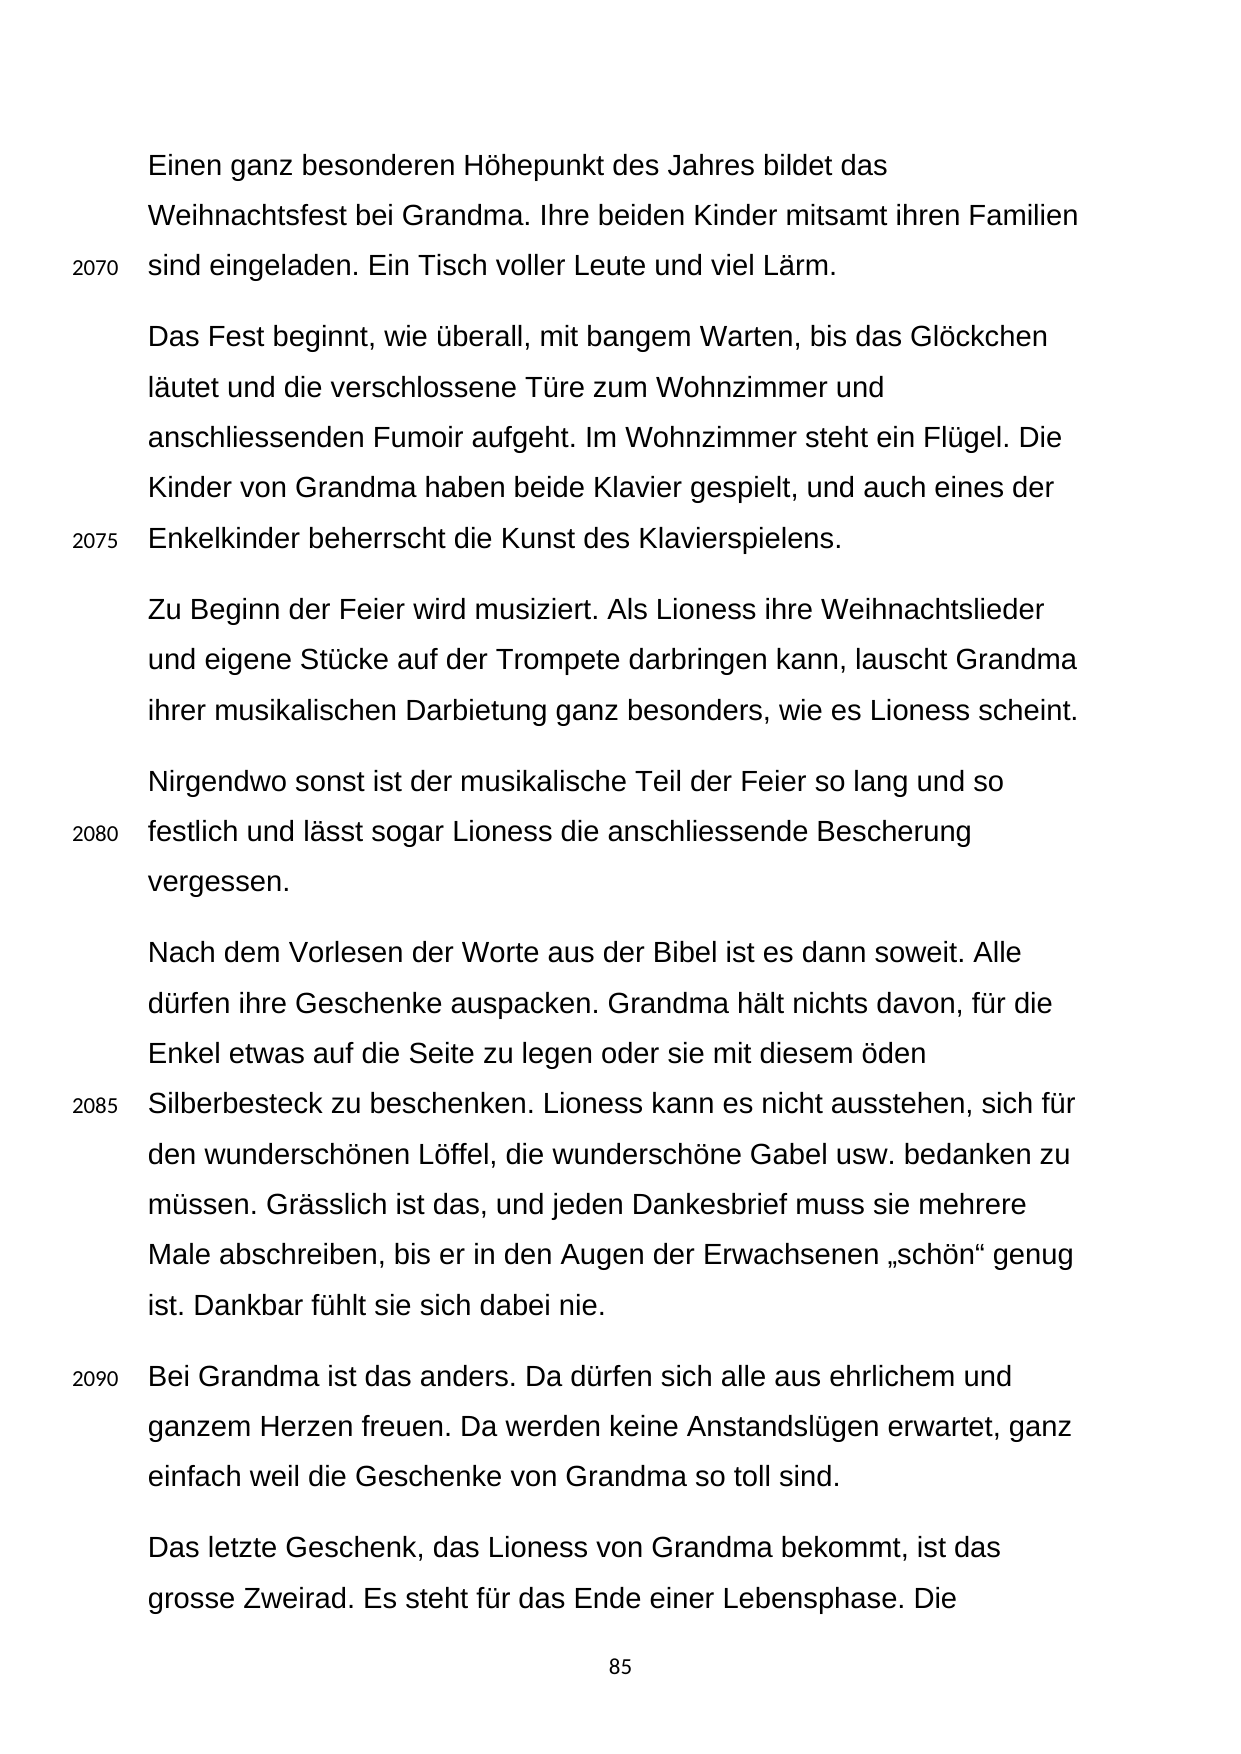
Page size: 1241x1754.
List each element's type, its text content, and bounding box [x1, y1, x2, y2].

text Das letzte Geschenk, das Lioness von Grandma bekommt, ist das grosse Zweirad. Es steht für das Ende einer Lebensphase. Die [148, 1531, 1092, 1614]
text Nirgendwo sonst ist der musikalische Teil der Feier so lang und so festlich und lässt sogar Lioness die anschliessende Bescherung vergessen. [148, 764, 1092, 898]
text Nach dem Vorlesen der Worte aus der Bibel ist es dann soweit. Alle dürfen ihre Geschenke auspacken. Grandma hält nichts davon, für die Enkel etwas auf die Seite zu legen oder sie mit diesem öden Silberbesteck zu beschenken. Lioness kann es nicht ausstehen, sich für den wunderschönen Löffel, die wunderschöne Gabel usw. bedanken zu müssen. Grässlich ist das, und jeden Dankesbrief muss sie mehrere Male abschreiben, bis er in den Augen der Erwachsenen „schön“ genug ist. Dankbar fühlt sie sich dabei nie. [148, 935, 1092, 1321]
text Einen ganz besonderen Höhepunkt des Jahres bildet das Weihnachtsfest bei Grandma. Ihre beiden Kinder mitsamt ihren Familien sind eingeladen. Ein Tisch voller Leute und viel Lärm. [148, 148, 1092, 282]
text Zu Beginn der Feier wird musiziert. Als Lioness ihre Weihnachtslieder und eigene Stücke auf der Trompete darbringen kann, lauscht Grandma ihrer musikalischen Darbietung ganz besonders, wie es Lioness scheint. [148, 592, 1092, 726]
text Das Fest beginnt, wie überall, mit bangem Warten, bis das Glöckchen läutet und die verschlossene Türe zum Wohnzimmer und anschliessenden Fumoir aufgeht. Im Wohnzimmer steht ein Flügel. Die Kinder von Grandma haben beide Klavier gespielt, und auch eines der Enkelkinder beherrscht die Kunst des Klavierspielens. [148, 319, 1092, 554]
text Bei Grandma ist das anders. Da dürfen sich alle aus ehrlichem und ganzem Herzen freuen. Da werden keine Anstandslügen erwartet, ganz einfach weil die Geschenke von Grandma so toll sind. [148, 1359, 1092, 1493]
